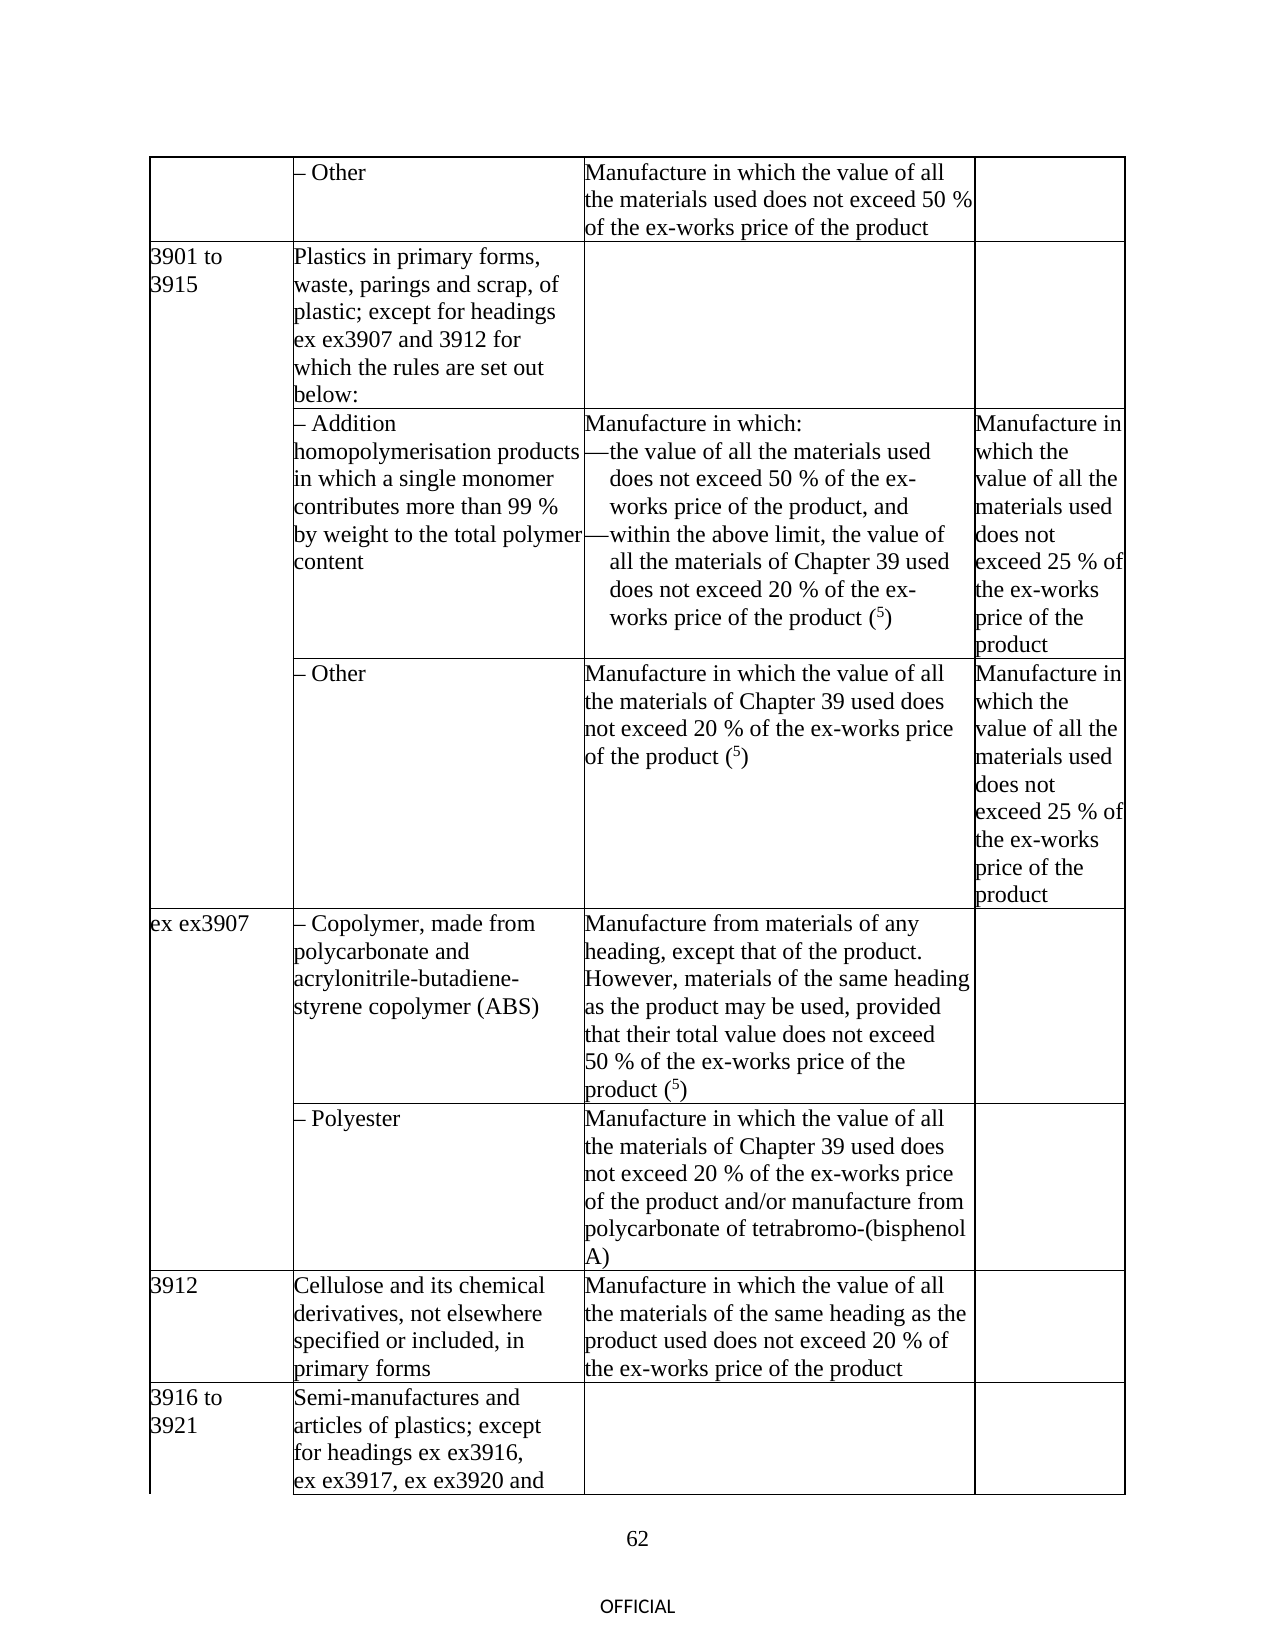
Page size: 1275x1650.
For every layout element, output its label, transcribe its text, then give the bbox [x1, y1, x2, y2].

table_cell Manufacture in which the value of all the materials of Chapter 39 used does not exceed 20 % of the ex-works price of the product and/or manufacture from polycarbonate of tetrabromo-(bisphenol A) [585, 1104, 974, 1270]
table_cell – Other [294, 659, 584, 908]
table_cell [976, 158, 1124, 241]
table_cell [151, 158, 293, 241]
table_cell [976, 1104, 1124, 1270]
table_cell [585, 242, 974, 408]
table_cell 3912 [151, 1271, 293, 1382]
table_cell Manufacture in which the value of all the materials used does not exceed 25 % of the ex-works price of the product [976, 409, 1124, 658]
table_cell Manufacture in which: [585, 409, 974, 658]
table_header — [585, 520, 609, 630]
table_cell ex ex3907 [151, 909, 293, 1270]
table_cell Manufacture in which the value of all the materials of the same heading as the product used does not exceed 20 % of the ex-works price of the product [585, 1271, 974, 1382]
table_cell 3916 to 3921 [151, 1383, 293, 1494]
table_cell Manufacture from materials of any heading, except that of the product. However, materials of the same heading as the product may be used, provided that their total value does not exceed 50 % of the ex-works price of the product (5) [585, 909, 974, 1102]
table_cell [976, 242, 1124, 408]
table_cell Cellulose and its chemical derivatives, not elsewhere specified or included, in primary forms [294, 1271, 584, 1382]
table_cell [976, 1383, 1124, 1494]
table_cell – Polyester [294, 1104, 584, 1270]
table_header the value of all the materials used does not exceed 50 % of the ex-works price of the product, and [609, 437, 974, 520]
table_header — [585, 437, 609, 520]
table_header within the above limit, the value of all the materials of Chapter 39 used does not exceed 20 % of the ex-works price of the product (5) [609, 520, 974, 630]
table_cell [976, 1271, 1124, 1382]
table_cell [976, 909, 1124, 1102]
table_cell [585, 1383, 974, 1494]
table_cell – Addition homopolymerisation products in which a single monomer contributes more than 99 % by weight to the total polymer content [294, 409, 584, 658]
table_cell – Other [294, 158, 584, 241]
table_cell Manufacture in which the value of all the materials used does not exceed 25 % of the ex-works price of the product [976, 659, 1124, 908]
table_cell – Copolymer, made from polycarbonate and acrylonitrile-butadiene-styrene copolymer (ABS) [294, 909, 584, 1102]
table_cell Semi-manufactures and articles of plastics; except for headings ex ex3916, ex ex3917, ex ex3920 and [294, 1383, 584, 1494]
table_cell 3901 to 3915 [151, 242, 293, 908]
table_cell Manufacture in which the value of all the materials of Chapter 39 used does not exceed 20 % of the ex-works price of the product (5) [585, 659, 974, 908]
table_cell Manufacture in which the value of all the materials used does not exceed 50 % of the ex-works price of the product [585, 158, 974, 241]
table_cell Plastics in primary forms, waste, parings and scrap, of plastic; except for headings ex ex3907 and 3912 for which the rules are set out below: [294, 242, 584, 408]
